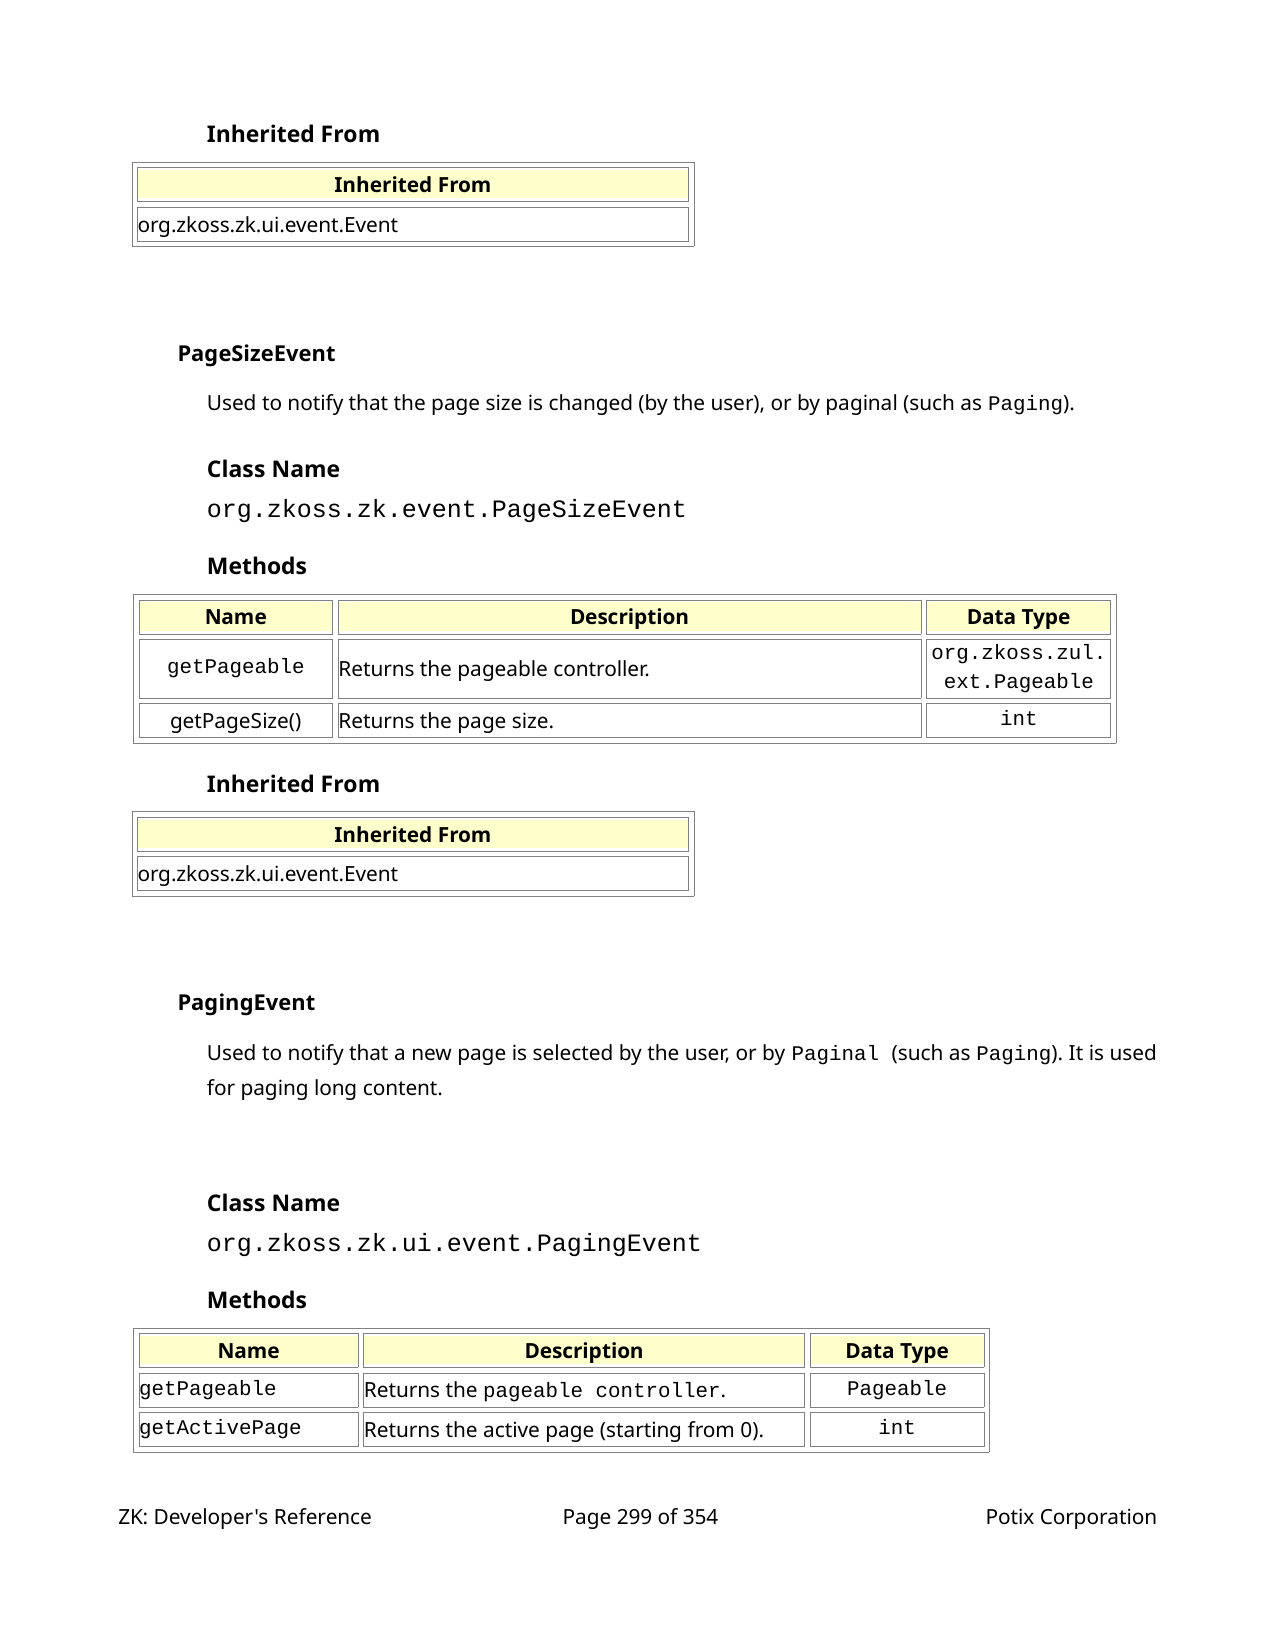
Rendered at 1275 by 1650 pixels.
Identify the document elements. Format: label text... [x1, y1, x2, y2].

table_cell org.zkoss.zul.ext.Pageable [924, 634, 1113, 698]
table_cell Returns the page size. [335, 698, 924, 737]
table_header Inherited From [134, 163, 691, 201]
text Used to notify that the page size is changed (by the user), or by paginal (such as Paging). [207, 388, 1157, 417]
table_header Name [136, 1329, 361, 1367]
table_cell Pageable [807, 1367, 986, 1407]
text org.zkoss.zk.ui.event.PagingEvent [207, 1231, 1157, 1259]
table_cell org.zkoss.zk.ui.event.Event [134, 851, 691, 890]
table_cell getPageSize() [136, 698, 335, 737]
subtitle Class Name [207, 453, 1157, 485]
text Used to notify that a new page is selected by the user, or by Paginal (such as Paging). It is used for paging long content. [207, 1038, 1157, 1101]
table_header Description [335, 595, 924, 633]
subtitle Inherited From [207, 118, 1157, 149]
subtitle Class Name [207, 1187, 1157, 1218]
table_cell int [924, 698, 1113, 737]
table_cell Returns the active page (starting from 0). [361, 1407, 807, 1446]
table_cell int [807, 1407, 986, 1446]
table_cell getActivePage [136, 1407, 361, 1446]
table_cell getPageable [136, 634, 335, 698]
table_header Data Type [807, 1329, 986, 1367]
table_cell org.zkoss.zk.ui.event.Event [134, 201, 691, 241]
table_cell Returns the pageable controller. [335, 634, 924, 698]
subtitle PagingEvent [177, 987, 1157, 1017]
subtitle Inherited From [207, 768, 1157, 799]
table_header Data Type [924, 595, 1113, 633]
table_header Description [361, 1329, 807, 1367]
subtitle Methods [207, 1284, 1157, 1315]
table_cell getPageable [136, 1367, 361, 1407]
subtitle PageSizeEvent [177, 338, 1157, 368]
table_header Inherited From [134, 812, 691, 851]
text org.zkoss.zk.event.PageSizeEvent [207, 497, 1157, 525]
subtitle Methods [207, 550, 1157, 582]
table_cell Returns the pageable controller. [361, 1367, 807, 1407]
table_header Name [136, 595, 335, 633]
